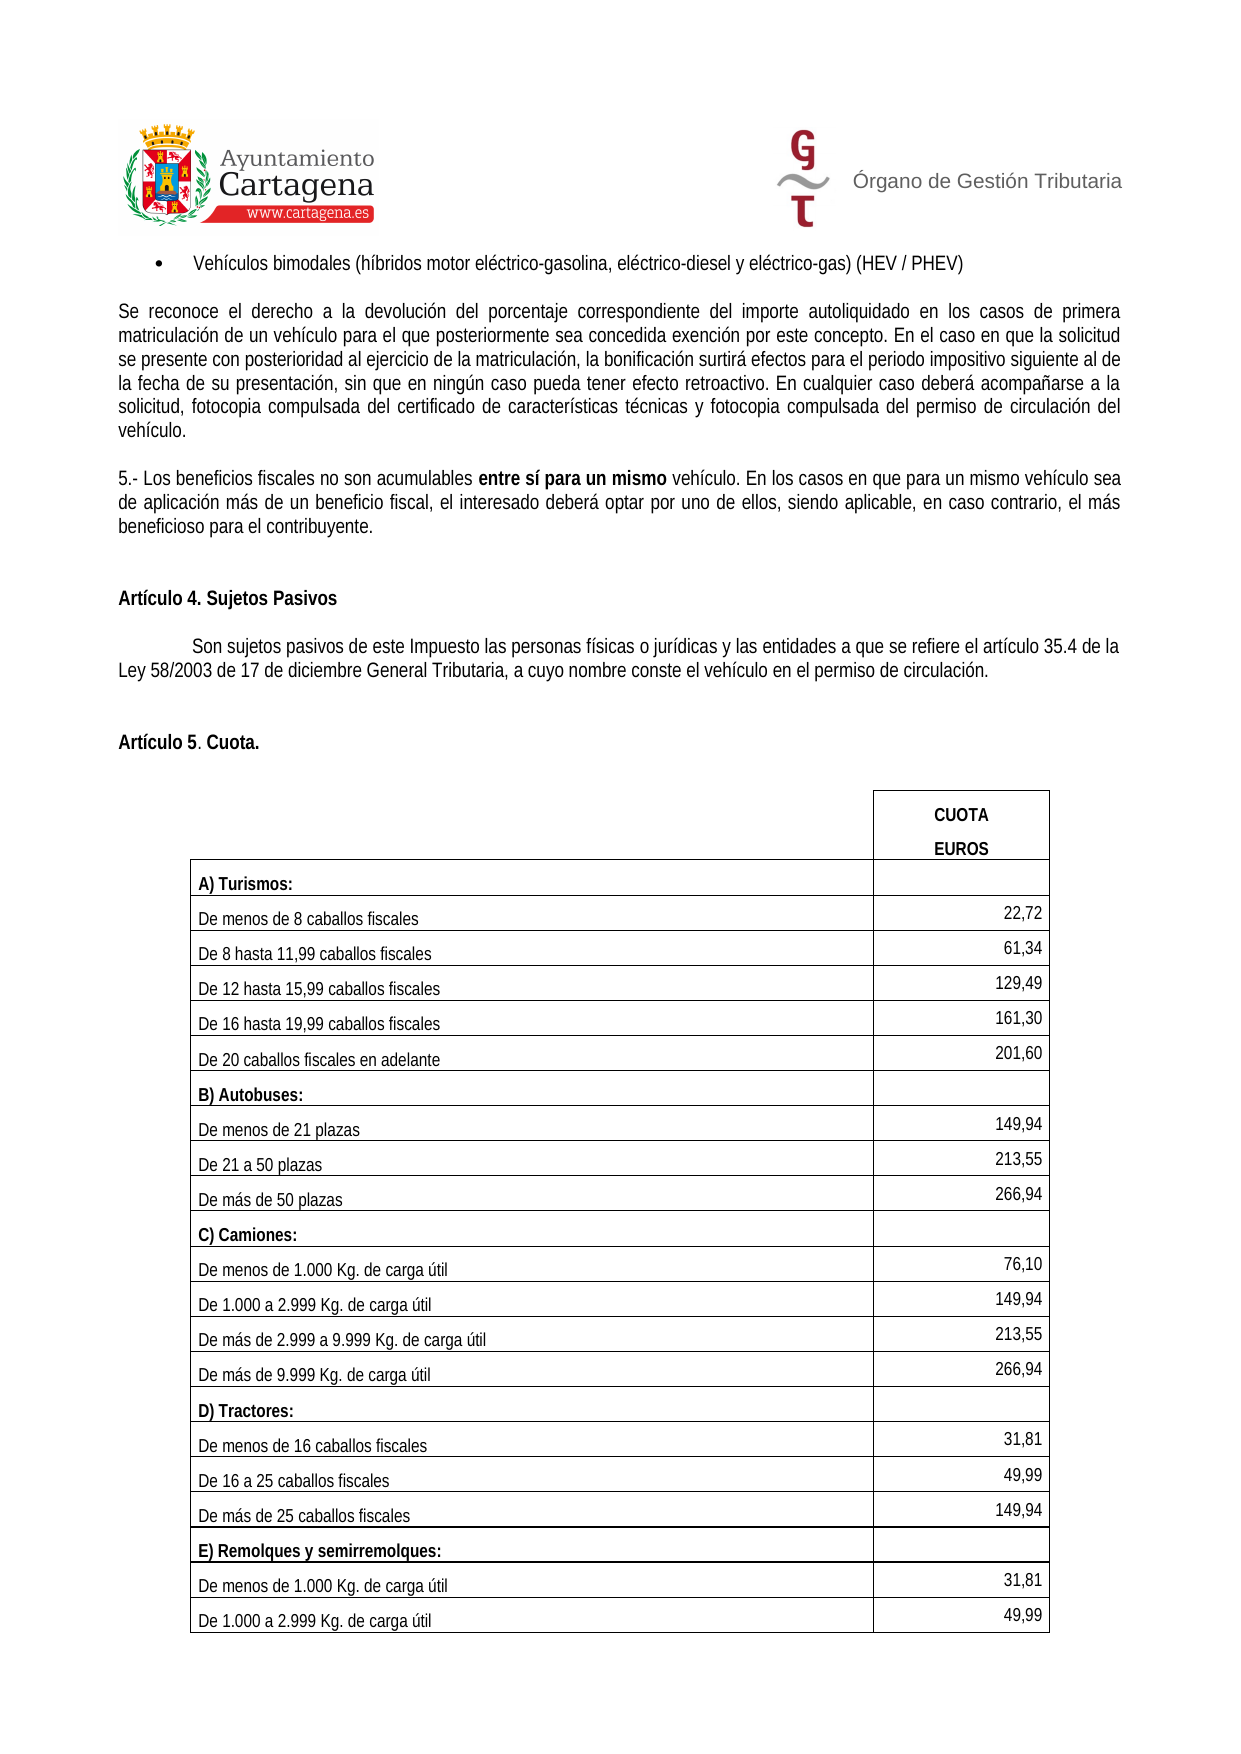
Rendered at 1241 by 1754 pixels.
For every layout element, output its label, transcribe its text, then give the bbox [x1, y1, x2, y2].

table_cell [874, 1071, 1049, 1105]
table_cell 129,49 [874, 966, 1049, 1000]
table_cell B) Autobuses: [191, 1071, 873, 1105]
table_cell [874, 1211, 1049, 1246]
table_cell E) Remolques y semirremolques: [191, 1528, 873, 1561]
table_cell 213,55 [874, 1141, 1049, 1175]
table_header [191, 790, 873, 859]
table_header CUOTA EUROS [874, 791, 1049, 859]
table_cell De 20 caballos fiscales en adelante [191, 1036, 873, 1070]
table_cell D) Tractores: [191, 1387, 873, 1421]
table_cell De 1.000 a 2.999 Kg. de carga útil [191, 1598, 873, 1632]
table_cell 31,81 [874, 1422, 1049, 1456]
table_cell De 12 hasta 15,99 caballos fiscales [191, 966, 873, 1000]
table_cell [874, 1387, 1049, 1421]
table_cell 149,94 [874, 1492, 1049, 1526]
table_cell 266,94 [874, 1176, 1049, 1210]
table_cell C) Camiones: [191, 1211, 873, 1246]
table_cell 149,94 [874, 1282, 1049, 1316]
table_cell 149,94 [874, 1106, 1049, 1140]
text Artículo 4. Sujetos Pasivos [118, 586, 1122, 610]
table_cell De menos de 1.000 Kg. de carga útil [191, 1247, 873, 1281]
table_cell 201,60 [874, 1036, 1049, 1070]
table_cell De 21 a 50 plazas [191, 1141, 873, 1175]
list Vehículos bimodales (híbridos motor eléctrico-gasolina, eléctrico-diesel y eléctrico-gas) (HEV / PHEV) [156, 251, 1122, 274]
text Artículo 5. Cuota. [118, 730, 1122, 754]
table_cell De más de 2.999 a 9.999 Kg. de carga útil [191, 1317, 873, 1351]
table_cell 49,99 [874, 1457, 1049, 1491]
picture [117, 119, 379, 236]
text Se reconoce el derecho a la devolución del porcentaje correspondiente del importe autoliquidado en los casos de primera matriculación de un vehículo para el que posteriormente sea concedida exención por este concepto. En el caso en que la solicitud se presente con posterioridad al ejercicio de la matriculación, la bonificación surtirá efectos para el periodo impositivo siguiente al de la fecha de su presentación, sin que en ningún caso pueda tener efecto retroactivo. En cualquier caso deberá acompañarse a la solicitud, fotocopia compulsada del certificado de características técnicas y fotocopia compulsada del permiso de circulación del vehículo. [118, 298, 1122, 442]
table_cell A) Turismos: [191, 860, 873, 894]
table_cell 266,94 [874, 1352, 1049, 1386]
table_cell 76,10 [874, 1247, 1049, 1281]
table_cell 61,34 [874, 931, 1049, 965]
table_cell 161,30 [874, 1001, 1049, 1035]
table_cell De 16 a 25 caballos fiscales [191, 1457, 873, 1491]
table_cell 213,55 [874, 1317, 1049, 1351]
table_cell De menos de 16 caballos fiscales [191, 1422, 873, 1456]
table_cell De menos de 21 plazas [191, 1106, 873, 1140]
table_cell De menos de 1.000 Kg. de carga útil [191, 1563, 873, 1597]
table_cell De más de 25 caballos fiscales [191, 1492, 873, 1526]
table_cell De 1.000 a 2.999 Kg. de carga útil [191, 1282, 873, 1316]
text 5.- Los beneficios fiscales no son acumulables entre sí para un mismo vehículo. En los casos en que para un mismo vehículo sea de aplicación más de un beneficio fiscal, el interesado deberá optar por uno de ellos, siendo aplicable, en caso contrario, el más beneficioso para el contribuyente. [118, 466, 1122, 538]
table_cell 22,72 [874, 896, 1049, 929]
table_cell [874, 860, 1049, 894]
text Son sujetos pasivos de este Impuesto las personas físicas o jurídicas y las entidades a que se refiere el artículo 35.4 de la Ley 58/2003 de 17 de diciembre General Tributaria, a cuyo nombre conste el vehículo en el permiso de circulación. [118, 634, 1122, 682]
table_cell De 8 hasta 11,99 caballos fiscales [191, 931, 873, 965]
table_cell De más de 9.999 Kg. de carga útil [191, 1352, 873, 1386]
table_cell De 16 hasta 19,99 caballos fiscales [191, 1001, 873, 1035]
table_cell 31,81 [874, 1563, 1049, 1597]
table_cell [874, 1528, 1049, 1561]
table_cell 49,99 [874, 1598, 1049, 1632]
table_cell De menos de 8 caballos fiscales [191, 896, 873, 929]
table_cell De más de 50 plazas [191, 1176, 873, 1210]
